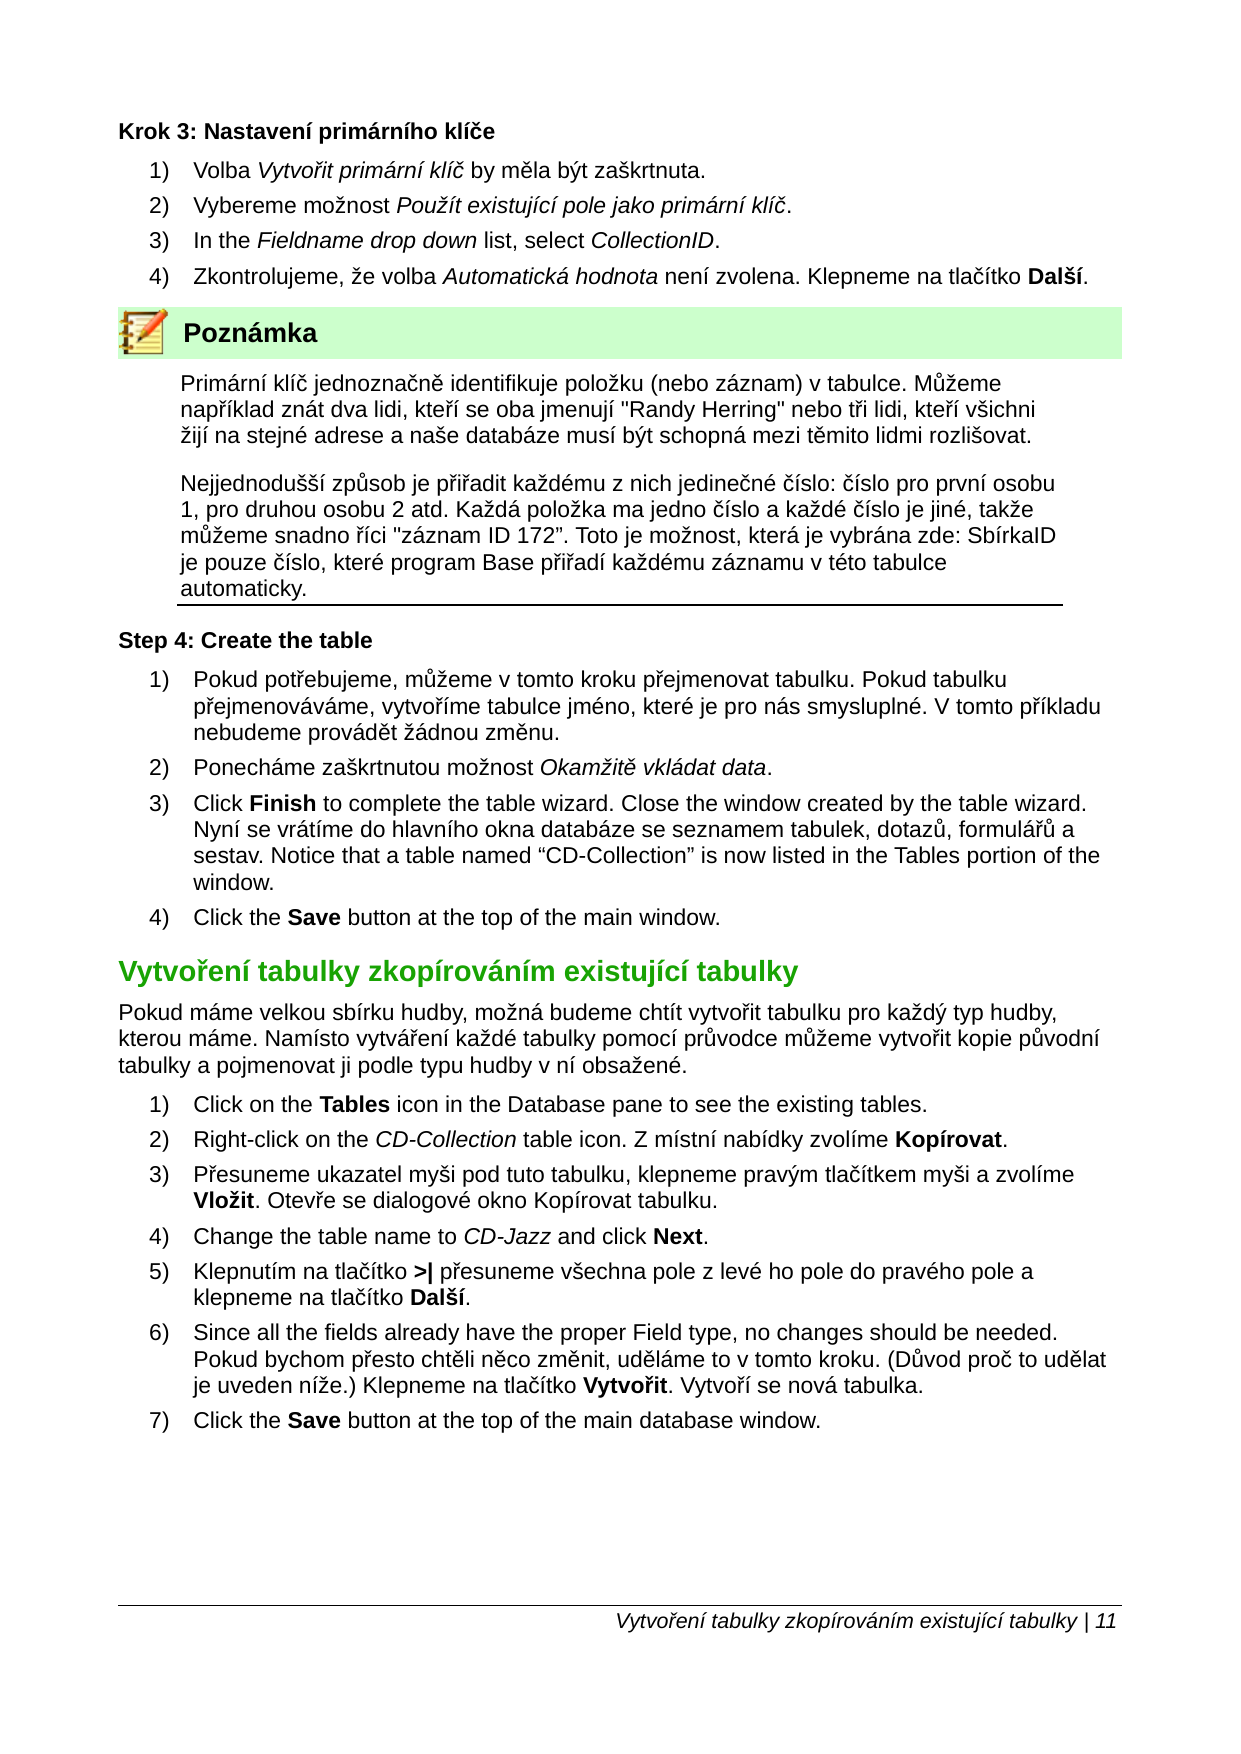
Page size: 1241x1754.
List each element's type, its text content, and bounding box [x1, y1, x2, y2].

text Nejjednodušší způsob je přiřadit každému z nich jedinečné číslo: číslo pro první osobu 1, pro druhou osobu 2 atd. Každá položka ma jedno číslo a každé číslo je jiné, takže můžeme snadno říci "záznam ID 172”. Toto je možnost, která je vybrána zde: SbírkaID je pouze číslo, které program Base přiřadí každému záznamu v této tabulce automaticky. [177, 467, 1063, 604]
text Pokud máme velkou sbírku hudby, možná budeme chtít vytvořit tabulku pro každý typ hudby, kterou máme. Namísto vytváření každé tabulky pomocí průvodce můžeme vytvořit kopie původní tabulky a pojmenovat ji podle typu hudby v ní obsažené. [118, 999, 1122, 1078]
list Pokud potřebujeme, můžeme v tomto kroku přejmenovat tabulku. Pokud tabulku přejmenováváme, vytvoříme tabulce jméno, které je pro nás smysluplné. V tomto příkladu nebudeme provádět žádnou změnu. [169, 666, 1122, 745]
list Click Finish to complete the table wizard. Close the window created by the table wizard. Nyní se vrátíme do hlavního okna databáze se seznamem tabulek, dotazů, formulářů a sestav. Notice that a table named “CD-Collection” is now listed in the Tables portion of the window. [169, 789, 1122, 895]
list Since all the fields already have the proper Field type, no changes should be needed. Pokud bychom přesto chtěli něco změnit, uděláme to v tomto kroku. (Důvod proč to udělat je uveden níže.) Klepneme na tlačítko Vytvořit. Vytvoří se nová tabulka. [169, 1319, 1122, 1398]
list Volba Vytvořit primární klíč by měla být zaškrtnuta. [169, 157, 1122, 183]
text Step 4: Create the table [118, 627, 1122, 654]
list Change the table name to CD-Jazz and click Next. [169, 1223, 1122, 1249]
list Klepnutím na tlačítko >| přesuneme všechna pole z levé ho pole do pravého pole a klepneme na tlačítko Další. [169, 1258, 1122, 1311]
list Click the Save button at the top of the main window. [169, 904, 1122, 930]
subtitle Vytvoření tabulky zkopírováním existující tabulky [118, 954, 1122, 987]
picture [119, 307, 170, 358]
list In the Fieldname drop down list, select CollectionID. [169, 227, 1122, 254]
list Vybereme možnost Použít existující pole jako primární klíč. [169, 192, 1122, 218]
subtitle Poznámka [118, 307, 1122, 359]
list Ponecháme zaškrtnutou možnost Okamžitě vkládat data. [169, 754, 1122, 781]
list Click the Save button at the top of the main database window. [169, 1407, 1122, 1434]
list Zkontrolujeme, že volba Automatická hodnota není zvolena. Klepneme na tlačítko Další. [169, 263, 1122, 289]
text Primární klíč jednoznačně identifikuje položku (nebo záznam) v tabulce. Můžeme například znát dva lidi, kteří se oba jmenují "Randy Herring" nebo tři lidi, kteří všichni žijí na stejné adrese a naše databáze musí být schopná mezi těmito lidmi rozlišovat. [177, 366, 1063, 448]
list Right-click on the CD-Collection table icon. Z místní nabídky zvolíme Kopírovat. [169, 1126, 1122, 1152]
list Click on the Tables icon in the Database pane to see the existing tables. [169, 1091, 1122, 1117]
text Krok 3: Nastavení primárního klíče [118, 118, 1122, 144]
list Přesuneme ukazatel myši pod tuto tabulku, klepneme pravým tlačítkem myši a zvolíme Vložit. Otevře se dialogové okno Kopírovat tabulku. [169, 1161, 1122, 1214]
